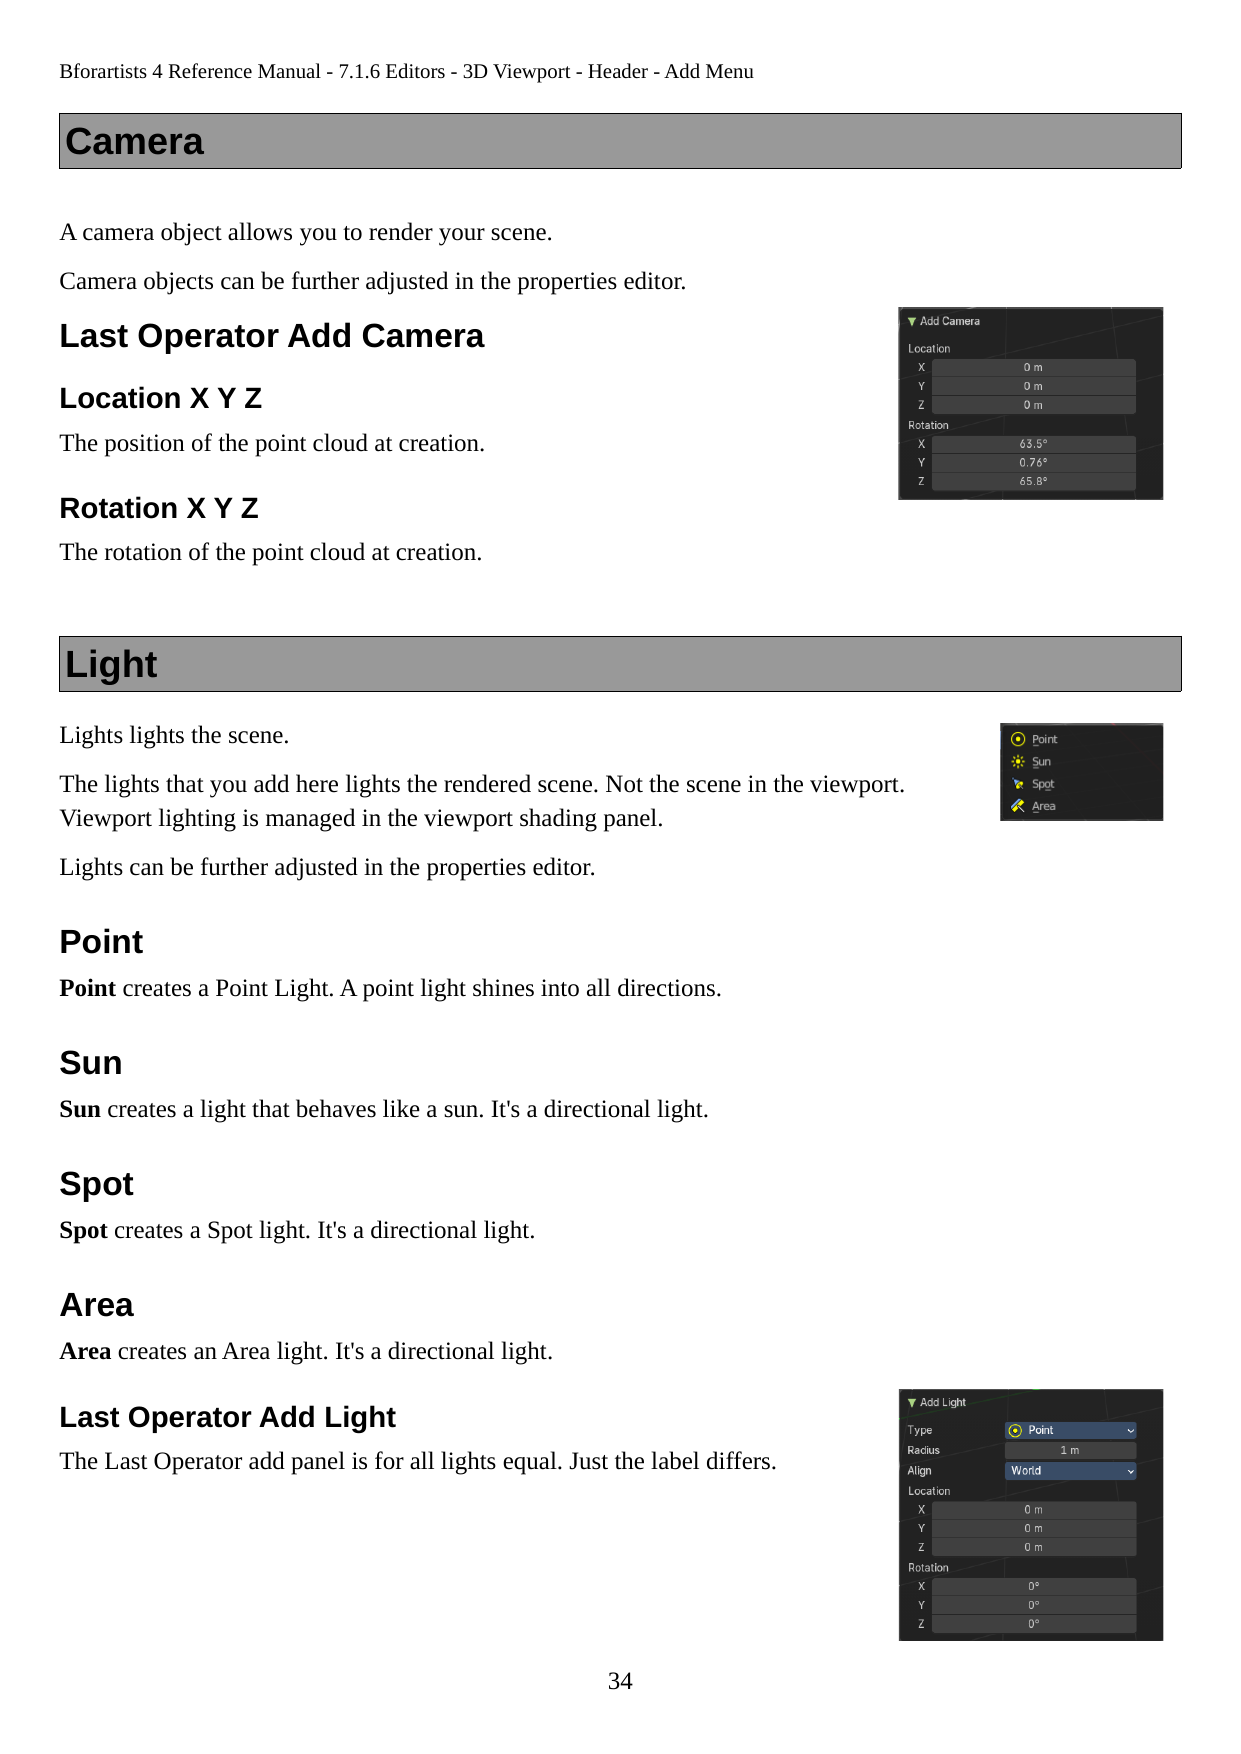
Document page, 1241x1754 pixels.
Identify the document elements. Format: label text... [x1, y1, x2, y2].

text Lights can be further adjusted in the properties editor. [59, 852, 1181, 881]
subtitle Point [59, 922, 1181, 961]
text Point creates a Point Light. A point light shines into all directions. [59, 973, 1181, 1002]
text Lights lights the scene. [59, 720, 1181, 748]
subtitle [1164, 381, 1181, 415]
subtitle [1164, 316, 1181, 354]
subtitle [1164, 1400, 1181, 1434]
subtitle Last Operator Add Light [59, 1400, 898, 1434]
subtitle Sun [59, 1043, 1181, 1082]
subtitle Location X Y Z [59, 381, 898, 415]
text Camera objects can be further adjusted in the properties editor. [59, 266, 1181, 295]
text Sun creates a light that behaves like a sun. It's a directional light. [59, 1094, 1181, 1123]
picture [1000, 723, 1164, 821]
text The Last Operator add panel is for all lights equal. Just the label differs. [59, 1446, 898, 1475]
subtitle Spot [59, 1164, 1181, 1203]
table_header Light [60, 637, 1181, 691]
text The rotation of the point cloud at creation. [59, 537, 1181, 566]
text A camera object allows you to render your scene. [59, 217, 1181, 246]
text Spot creates a Spot light. It's a directional light. [59, 1215, 1181, 1244]
subtitle Area [59, 1285, 1181, 1324]
picture [898, 1389, 1164, 1641]
text The lights that you add here lights the rendered scene. Not the scene in the viewport. Viewport lighting is managed in the viewport shading panel. [59, 769, 1181, 832]
picture [898, 307, 1164, 500]
text The position of the point cloud at creation. [59, 428, 898, 456]
subtitle Last Operator Add Camera [59, 316, 898, 354]
text Area creates an Area light. It's a directional light. [59, 1336, 1181, 1365]
table_header Camera [60, 114, 1181, 168]
subtitle Rotation X Y Z [59, 491, 1181, 525]
